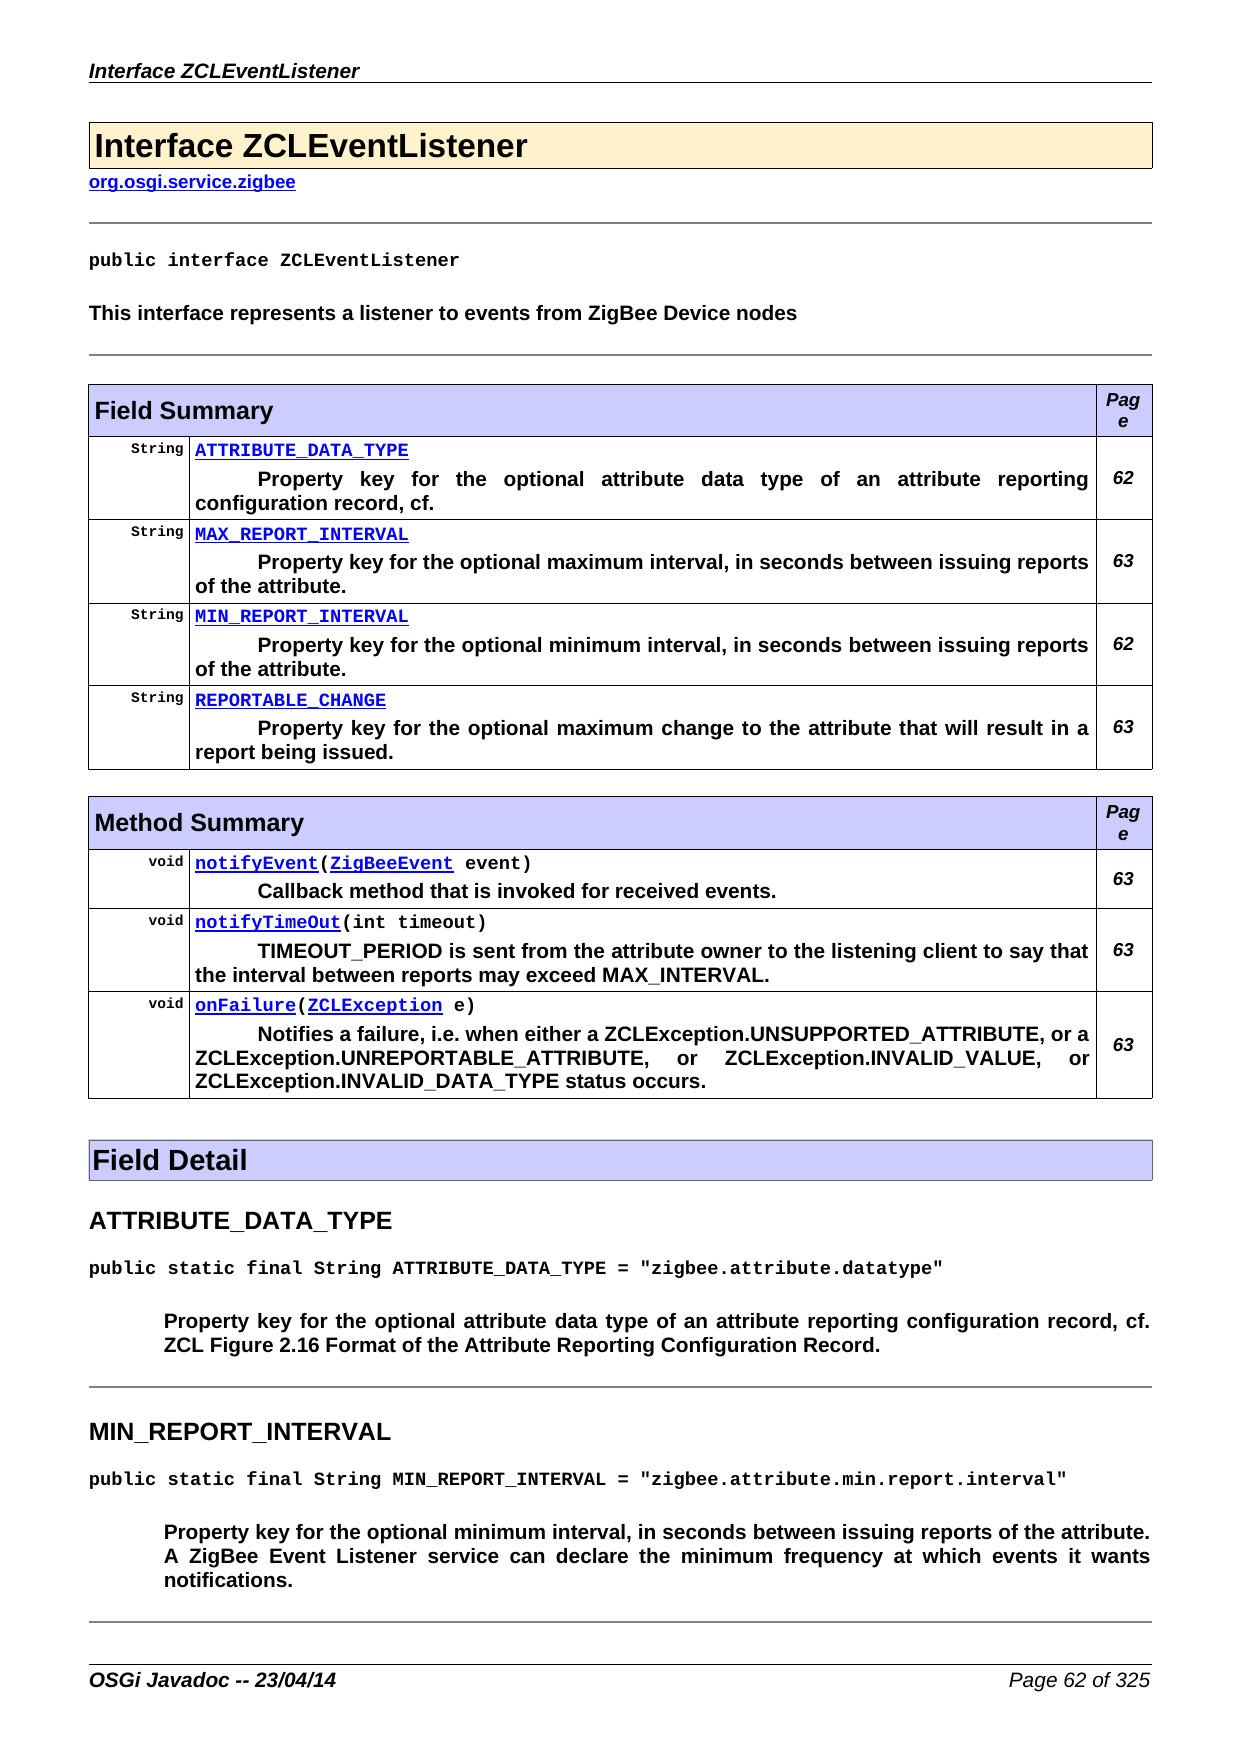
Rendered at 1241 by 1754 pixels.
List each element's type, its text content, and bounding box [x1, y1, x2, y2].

table_cell 63 [1097, 604, 1152, 685]
table_cell 64 [1097, 909, 1152, 991]
subtitle MIN_REPORT_INTERVAL [88, 1417, 1152, 1445]
table_cell 64 [1097, 520, 1152, 602]
table_cell onFailure(ZCLException e) Notifies a failure, i.e. when either a ZCLException.UNSUPPORTED_ATTRIBUTE, or a ZCLException.UNREPORTABLE_ATTRIBUTE, or ZCLException.INVALID_VALUE, or ZCLException.INVALID_DATA_TYPE status occurs. [190, 992, 1096, 1098]
table_cell MIN_REPORT_INTERVAL Property key for the optional minimum interval, in seconds between issuing reports of the attribute. [190, 604, 1096, 685]
text public interface ZCLEventListener [88, 250, 1152, 272]
table_cell String [89, 520, 189, 602]
text Property key for the optional minimum interval, in seconds between issuing reports of the attribute. A ZigBee Event Listener service can declare the minimum frequency at which events it wants notifications. [163, 1520, 1152, 1592]
table_cell String [89, 604, 189, 685]
text public static final String MIN_REPORT_INTERVAL = "zigbee.attribute.min.report.interval" [88, 1469, 1152, 1491]
table_cell 63 [1097, 437, 1152, 519]
table_cell MAX_REPORT_INTERVAL Property key for the optional maximum interval, in seconds between issuing reports of the attribute. [190, 520, 1096, 602]
table_cell ATTRIBUTE_DATA_TYPE Property key for the optional attribute data type of an attribute reporting configuration record, cf. [190, 437, 1096, 519]
table_cell String [89, 686, 189, 768]
text Property key for the optional attribute data type of an attribute reporting configuration record, cf. ZCL Figure 2.16 Format of the Attribute Reporting Configuration Record. [163, 1309, 1152, 1357]
table_cell notifyEvent(ZigBeeEvent event) Callback method that is invoked for received events. [190, 850, 1096, 908]
text public static final String ATTRIBUTE_DATA_TYPE = "zigbee.attribute.datatype" [88, 1259, 1152, 1280]
table_cell 64 [1097, 850, 1152, 908]
subtitle Interface ZCLEventListener [90, 123, 1152, 168]
text This interface represents a listener to events from ZigBee Device nodes [88, 301, 1152, 325]
table_cell void [89, 850, 189, 908]
table_cell 64 [1097, 992, 1152, 1098]
table_header Page [1097, 385, 1152, 436]
text org.osgi.service.zigbee [88, 171, 1152, 193]
table_cell notifyTimeOut(int timeout) TIMEOUT_PERIOD is sent from the attribute owner to the listening client to say that the interval between reports may exceed MAX_INTERVAL. [190, 909, 1096, 991]
table_cell 64 [1097, 686, 1152, 768]
subtitle ATTRIBUTE_DATA_TYPE [88, 1206, 1152, 1234]
table_cell void [89, 909, 189, 991]
table_header Field Summary [89, 385, 1096, 436]
subtitle Field Detail [90, 1141, 1152, 1180]
table_cell void [89, 992, 189, 1098]
table_header Method Summary [89, 797, 1096, 849]
table_cell REPORTABLE_CHANGE Property key for the optional maximum change to the attribute that will result in a report being issued. [190, 686, 1096, 768]
table_header Page [1097, 797, 1152, 849]
table_cell String [89, 437, 189, 519]
